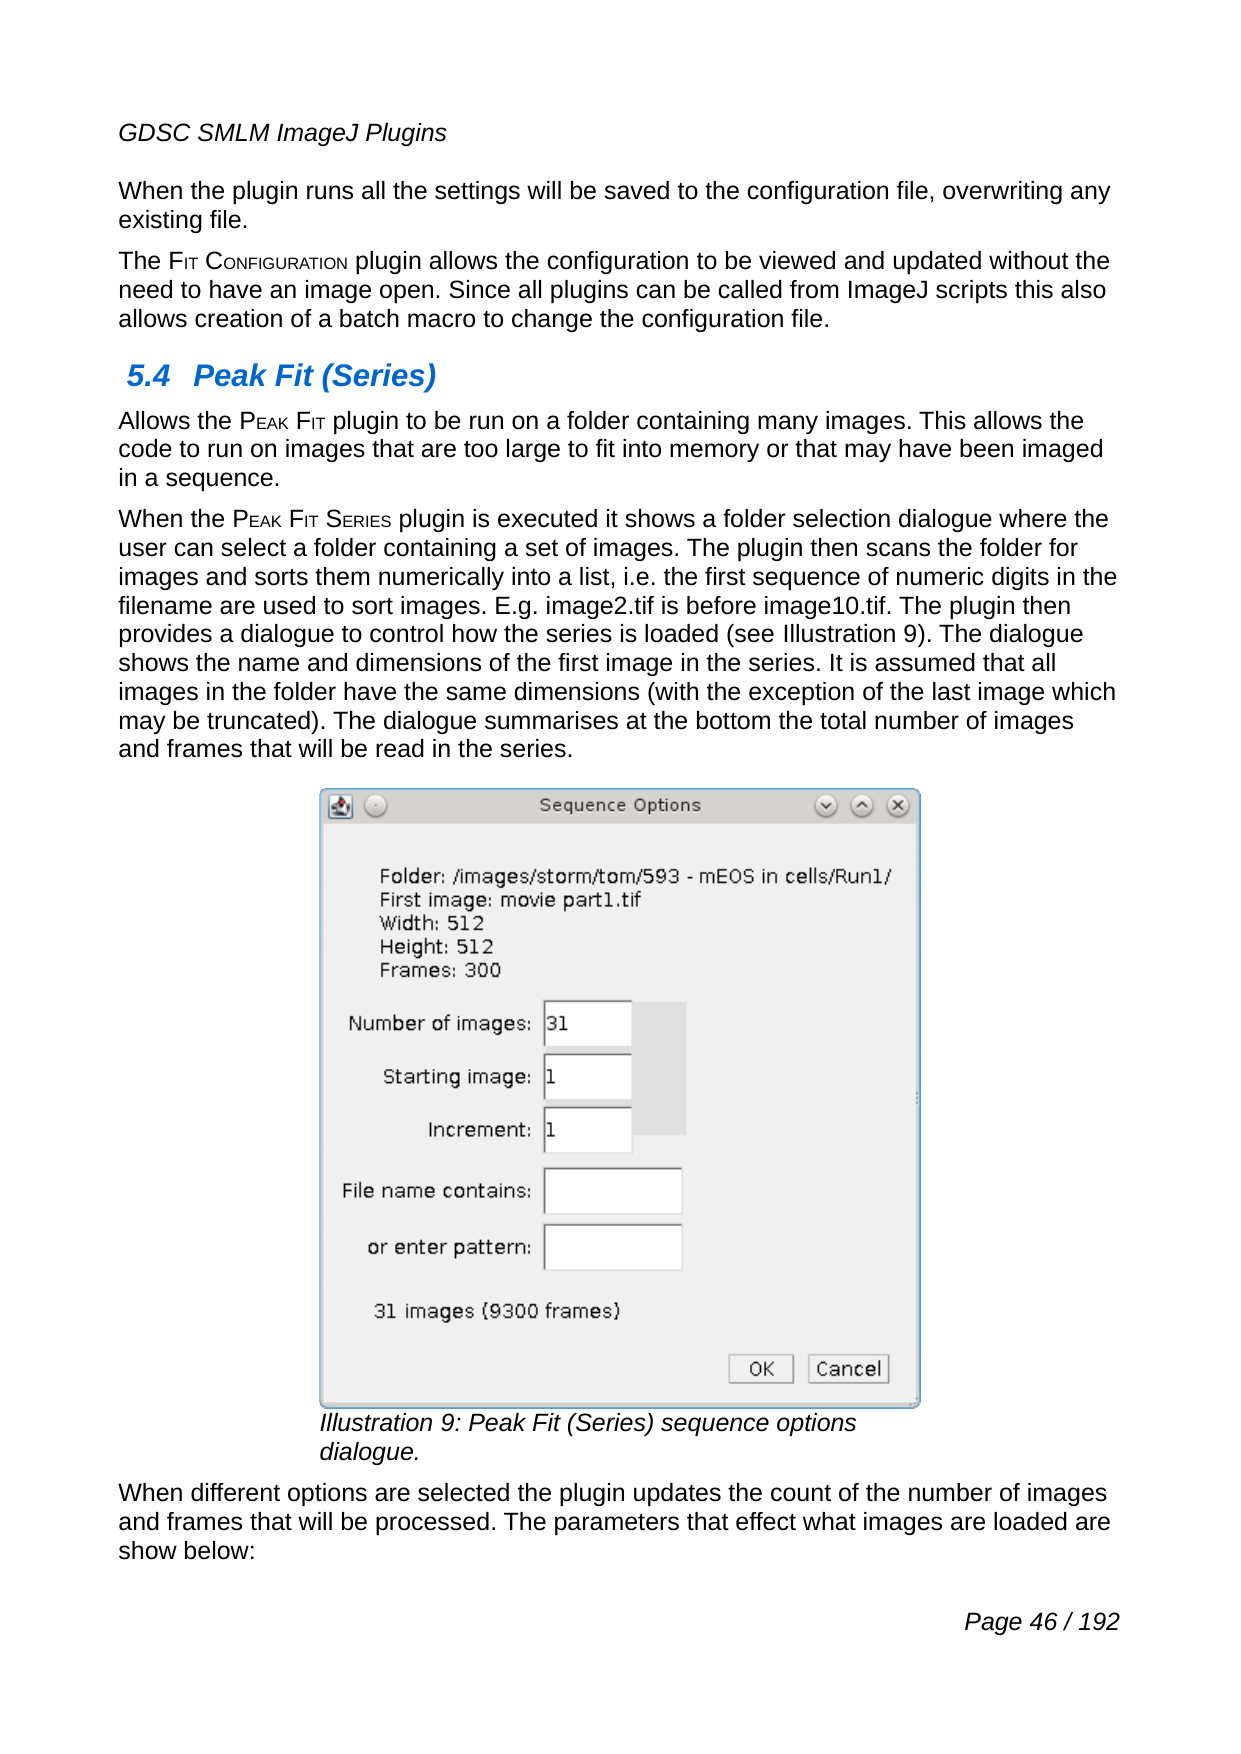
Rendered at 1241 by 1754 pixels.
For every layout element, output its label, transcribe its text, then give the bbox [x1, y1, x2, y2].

picture [319, 788, 921, 1409]
text Illustration 9: Peak Fit (Series) sequence options dialogue. [319, 1409, 921, 1466]
text When the plugin runs all the settings will be saved to the configuration file, overwriting any existing file. [118, 176, 1122, 234]
subtitle Peak Fit (Series) [118, 357, 1122, 393]
text When different options are selected the plugin updates the count of the number of images and frames that will be processed. The parameters that effect what images are loaded are show below: [118, 1478, 1122, 1564]
text When the Peak Fit Series plugin is executed it shows a folder selection dialogue where the user can select a folder containing a set of images. The plugin then scans the folder for images and sorts them numerically into a list, i.e. the first sequence of numeric digits in the filename are used to sort images. E.g. image2.tif is before image10.tif. The plugin then provides a dialogue to control how the series is loaded (see Illustration 9). The dialogue shows the name and dimensions of the first image in the series. It is assumed that all images in the folder have the same dimensions (with the exception of the last image which may be truncated). The dialogue summarises at the bottom the total number of images and frames that will be read in the series. [118, 504, 1122, 763]
text Allows the Peak Fit plugin to be run on a folder containing many images. This allows the code to run on images that are too large to fit into memory or that may have been imaged in a sequence. [118, 406, 1122, 492]
text The Fit Configuration plugin allows the configuration to be viewed and updated without the need to have an image open. Since all plugins can be called from ImageJ scripts this also allows creation of a batch macro to change the configuration file. [118, 246, 1122, 333]
